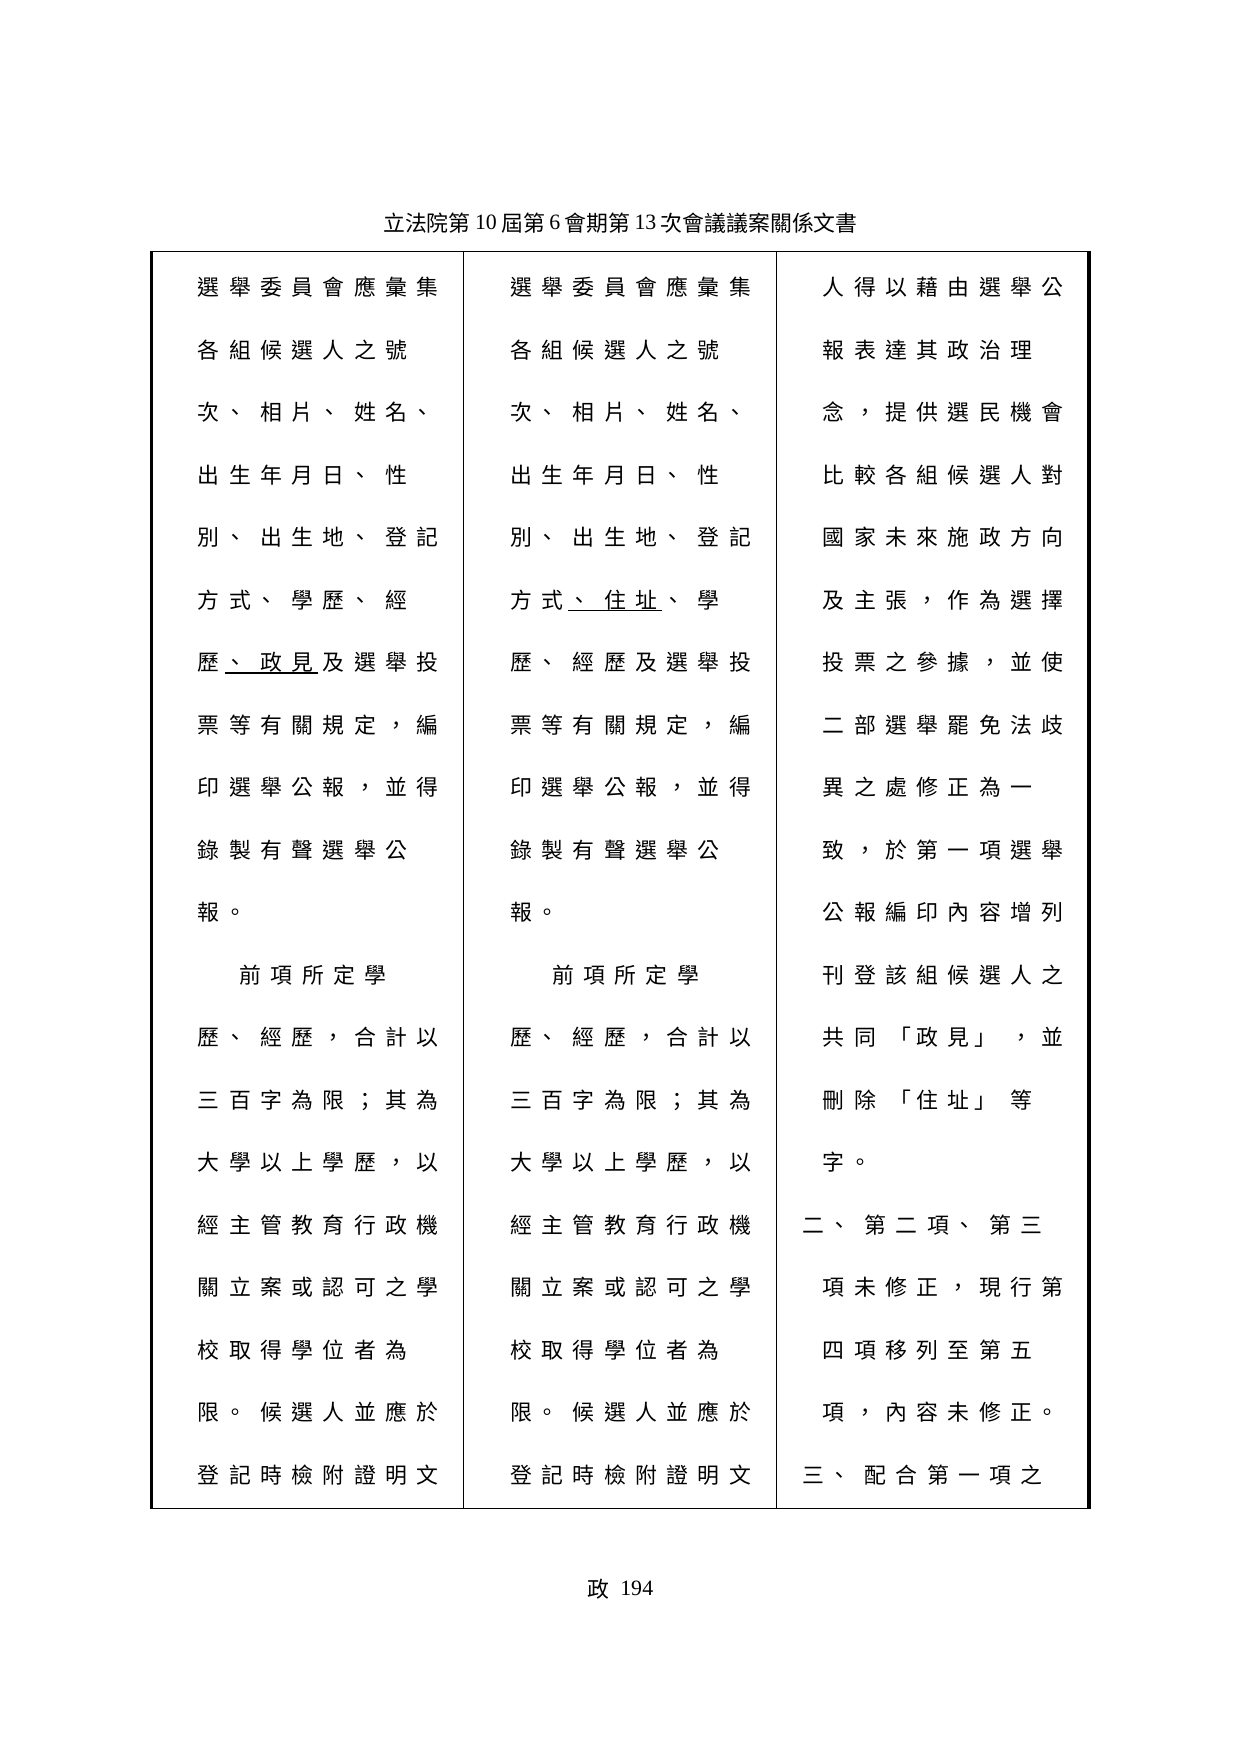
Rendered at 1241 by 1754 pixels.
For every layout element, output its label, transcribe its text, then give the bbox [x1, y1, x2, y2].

table_cell 選舉委員會應彙集各組候選人之號次、相片、姓名、出生年月日、性別、出生地、登記方式、住址、學歷、經歷及選舉投票等有關規定，編印選舉公報，並得錄製有聲選舉公報。 前項所定學歷、經歷，合計以三百字為限；其為大學以上學歷，以經主管教育行政機關立案或認可之學校取得學位者為限。候選人並應於登記時檢附證明文 [464, 252, 776, 1508]
table_cell 人得以藉由選舉公報表達其政治理念，提供選民機會比較各組候選人對國家未來施政方向及主張，作為選擇投票之參據，並使二部選舉罷免法歧異之處修正為一致，於第一項選舉公報編印內容增列刊登該組候選人之共同「政見」，並刪除「住址」等字。 二、第二項、第三項未修正，現行第四項移列至第五項，內容未修正。 三、配合第一項之 [777, 252, 1087, 1508]
table_cell 選舉委員會應彙集各組候選人之號次、相片、姓名、出生年月日、性別、出生地、登記方式、學歷、經歷、政見及選舉投票等有關規定，編印選舉公報，並得錄製有聲選舉公報。 前項所定學歷、經歷，合計以三百字為限；其為大學以上學歷，以經主管教育行政機關立案或認可之學校取得學位者為限。候選人並應於登記時檢附證明文 [153, 252, 463, 1508]
